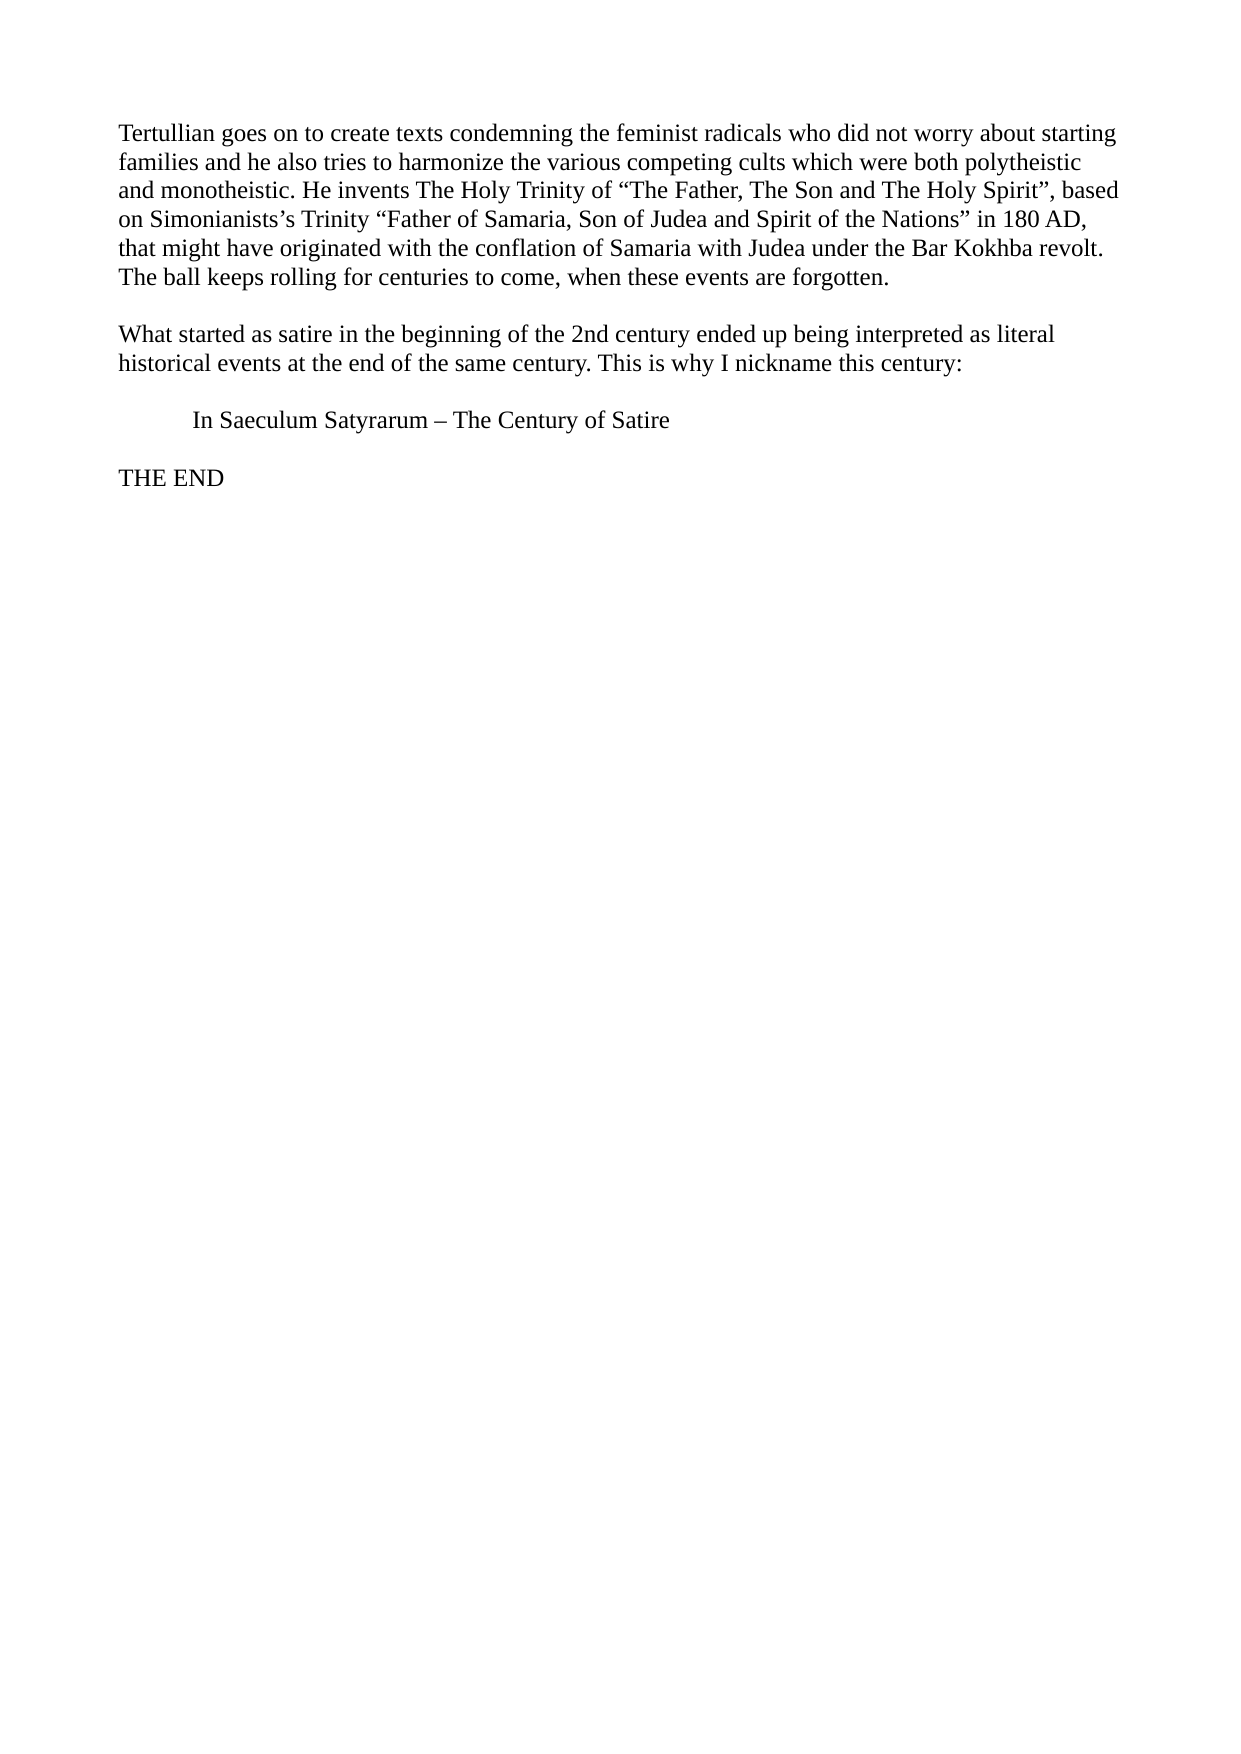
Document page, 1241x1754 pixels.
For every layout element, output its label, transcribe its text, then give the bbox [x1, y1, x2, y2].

text THE END [118, 463, 1122, 492]
text What started as satire in the beginning of the 2nd century ended up being interpreted as literal historical events at the end of the same century. This is why I nickname this century: [118, 319, 1122, 377]
text In Saeculum Satyrarum – The Century of Satire [118, 406, 1122, 434]
text Tertullian goes on to create texts condemning the feminist radicals who did not worry about starting families and he also tries to harmonize the various competing cults which were both polytheistic and monotheistic. He invents The Holy Trinity of “The Father, The Son and The Holy Spirit”, based on Simonianists’s Trinity “Father of Samaria, Son of Judea and Spirit of the Nations” in 180 AD, that might have originated with the conflation of Samaria with Judea under the Bar Kokhba revolt. The ball keeps rolling for centuries to come, when these events are forgotten. [118, 118, 1122, 291]
